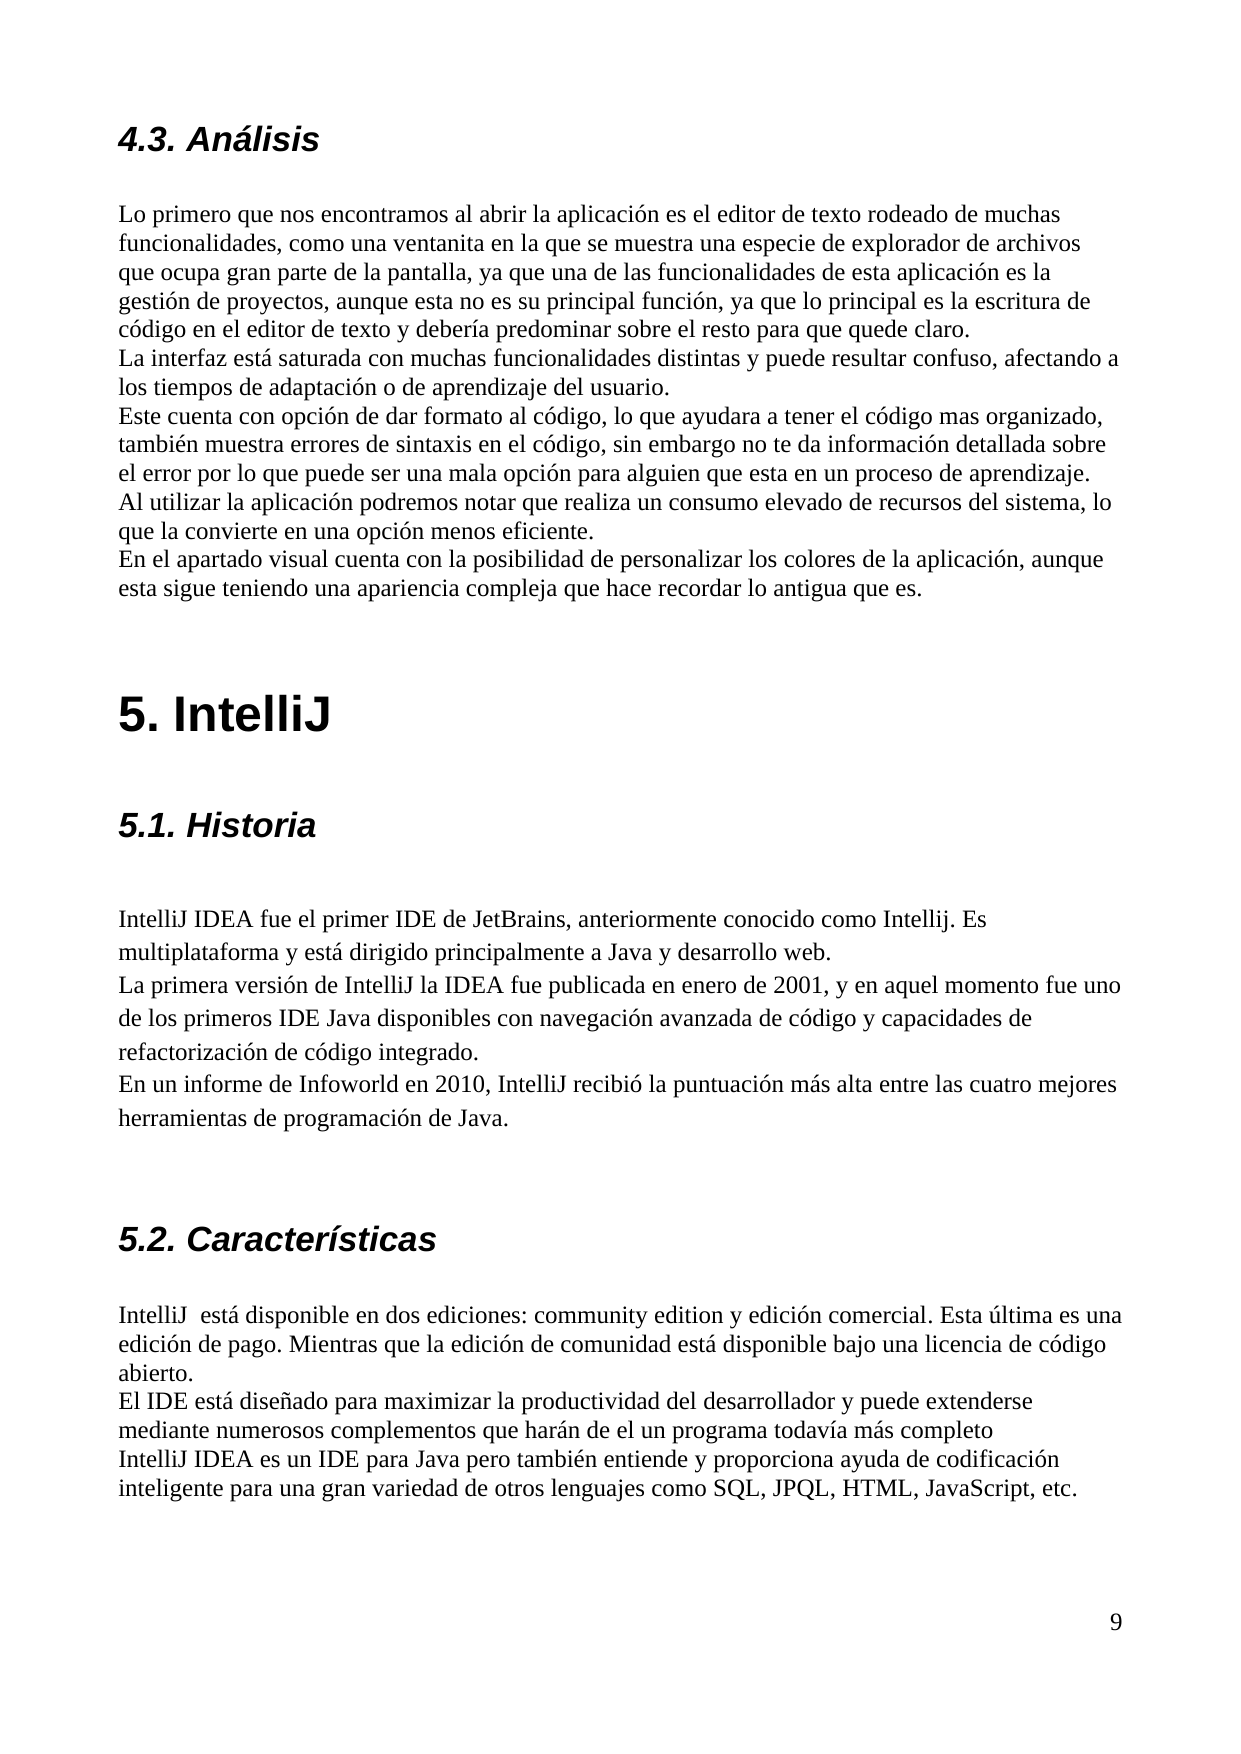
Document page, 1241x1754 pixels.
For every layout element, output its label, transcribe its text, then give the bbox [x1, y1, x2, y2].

text IntelliJ IDEA es un IDE para Java pero también entiende y proporciona ayuda de codificación inteligente para una gran variedad de otros lenguajes como SQL, JPQL, HTML, JavaScript, etc. [118, 1444, 1122, 1501]
subtitle 5.1. Historia [118, 804, 1122, 844]
text La primera versión de IntelliJ la IDEA fue publicada en enero de 2001, y en aquel momento fue uno de los primeros IDE Java disponibles con navegación avanzada de código y capacidades de refactorización de código integrado. [118, 971, 1122, 1065]
text Al utilizar la aplicación podremos notar que realiza un consumo elevado de recursos del sistema, lo que la convierte en una opción menos eficiente. [118, 487, 1122, 544]
text En un informe de Infoworld en 2010, IntelliJ recibió la puntuación más alta entre las cuatro mejores herramientas de programación de Java. [118, 1069, 1122, 1131]
text IntelliJ IDEA fue el primer IDE de JetBrains, anteriormente conocido como Intellij. Es multiplataforma y está dirigido principalmente a Java y desarrollo web. [118, 904, 1122, 966]
text En el apartado visual cuenta con la posibilidad de personalizar los colores de la aplicación, aunque esta sigue teniendo una apariencia compleja que hace recordar lo antigua que es. [118, 544, 1122, 602]
text El IDE está diseñado para maximizar la productividad del desarrollador y puede extenderse mediante numerosos complementos que harán de el un programa todavía más completo [118, 1386, 1122, 1444]
text IntelliJ está disponible en dos ediciones: community edition y edición comercial. Esta última es una edición de pago. Mientras que la edición de comunidad está disponible bajo una licencia de código abierto. [118, 1300, 1122, 1386]
subtitle 4.3. Análisis [118, 118, 1122, 158]
subtitle 5.2. Características [118, 1219, 1122, 1259]
subtitle 5. IntelliJ [118, 684, 1122, 742]
text Este cuenta con opción de dar formato al código, lo que ayudara a tener el código mas organizado, también muestra errores de sintaxis en el código, sin embargo no te da información detallada sobre el error por lo que puede ser una mala opción para alguien que esta en un proceso de aprendizaje. [118, 401, 1122, 487]
text Lo primero que nos encontramos al abrir la aplicación es el editor de texto rodeado de muchas funcionalidades, como una ventanita en la que se muestra una especie de explorador de archivos que ocupa gran parte de la pantalla, ya que una de las funcionalidades de esta aplicación es la gestión de proyectos, aunque esta no es su principal función, ya que lo principal es la escritura de código en el editor de texto y debería predominar sobre el resto para que quede claro. [118, 199, 1122, 343]
text La interfaz está saturada con muchas funcionalidades distintas y puede resultar confuso, afectando a los tiempos de adaptación o de aprendizaje del usuario. [118, 343, 1122, 401]
